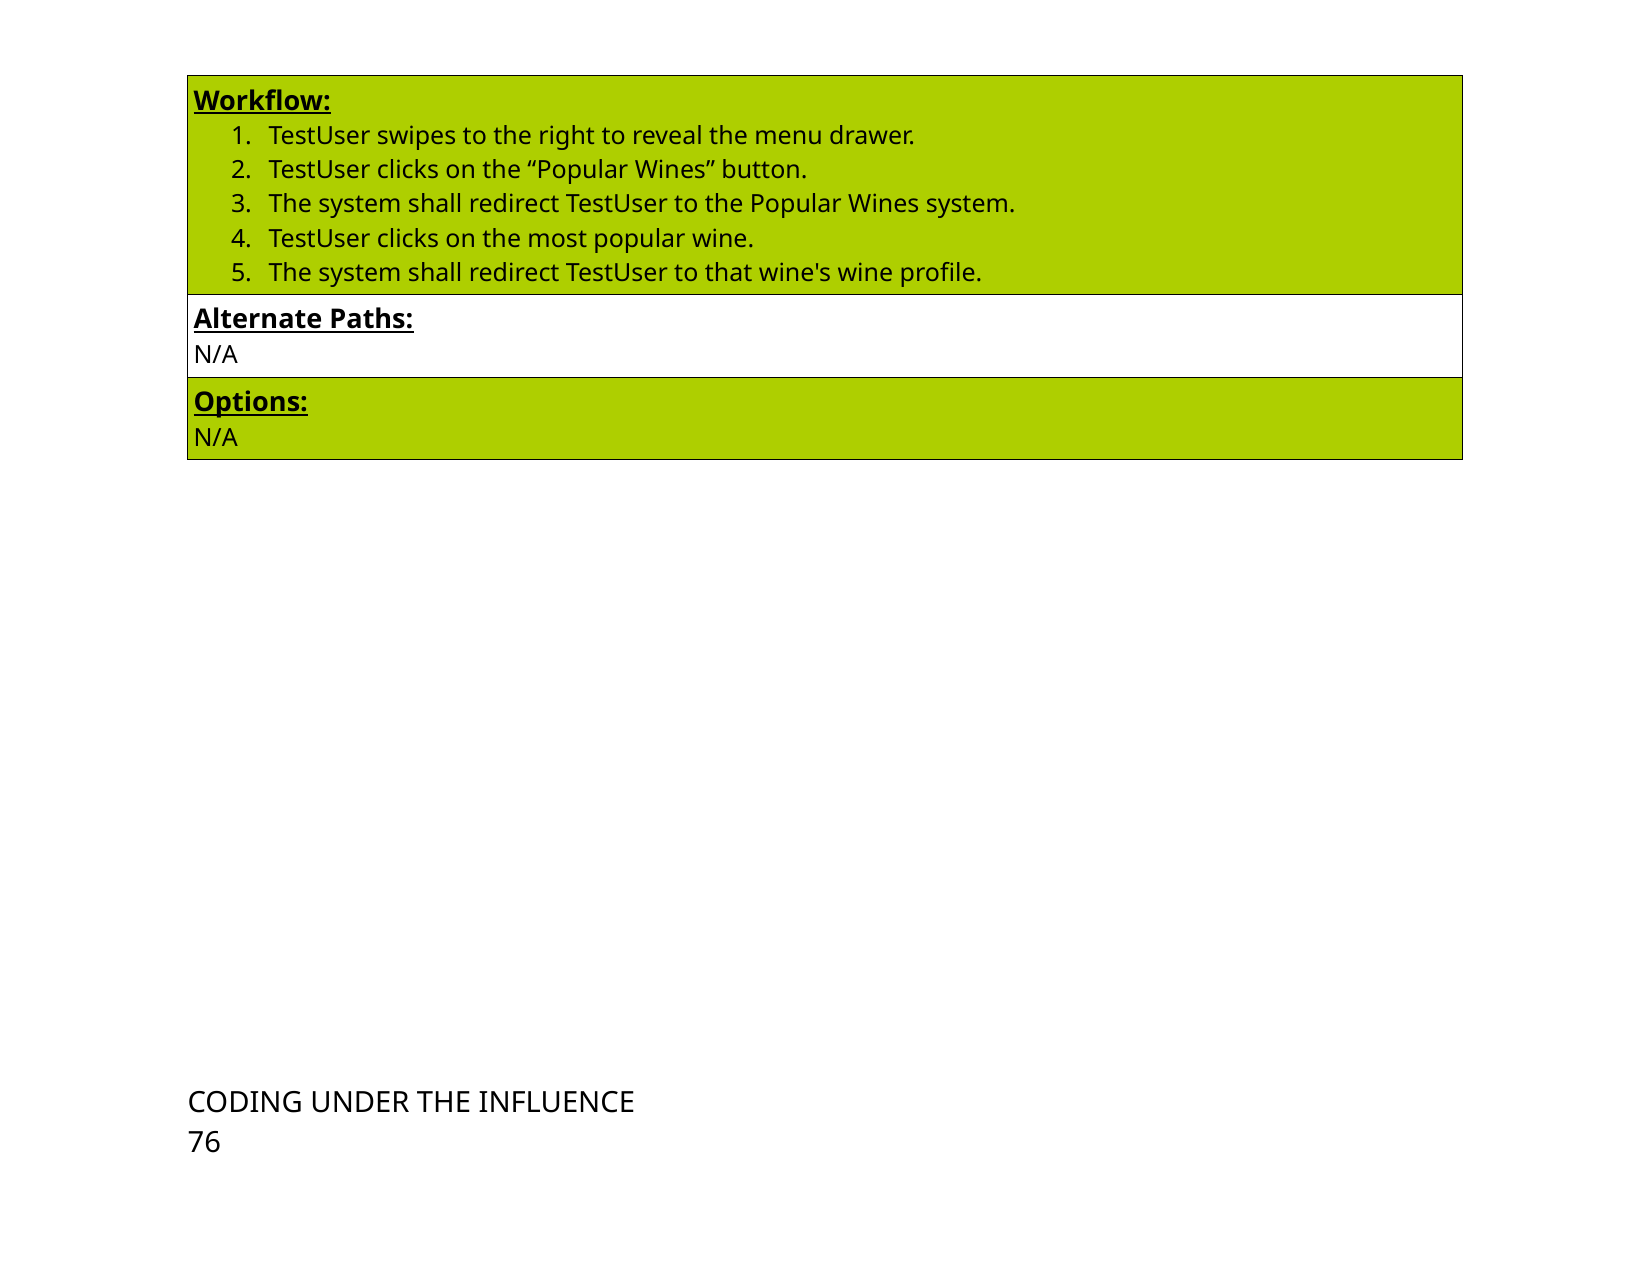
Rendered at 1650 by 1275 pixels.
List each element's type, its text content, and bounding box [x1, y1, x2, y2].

table_cell Options: N/A [188, 378, 1462, 459]
table_cell Workflow: TestUser swipes to the right to reveal the menu drawer. TestUser clicks on the “Popular Wines” button. The system shall redirect TestUser to the Popular Wines system. TestUser clicks on the most popular wine. The system shall redirect TestUser to that wine's wine profile. [188, 76, 1462, 294]
table_cell Alternate Paths: N/A [188, 295, 1462, 377]
